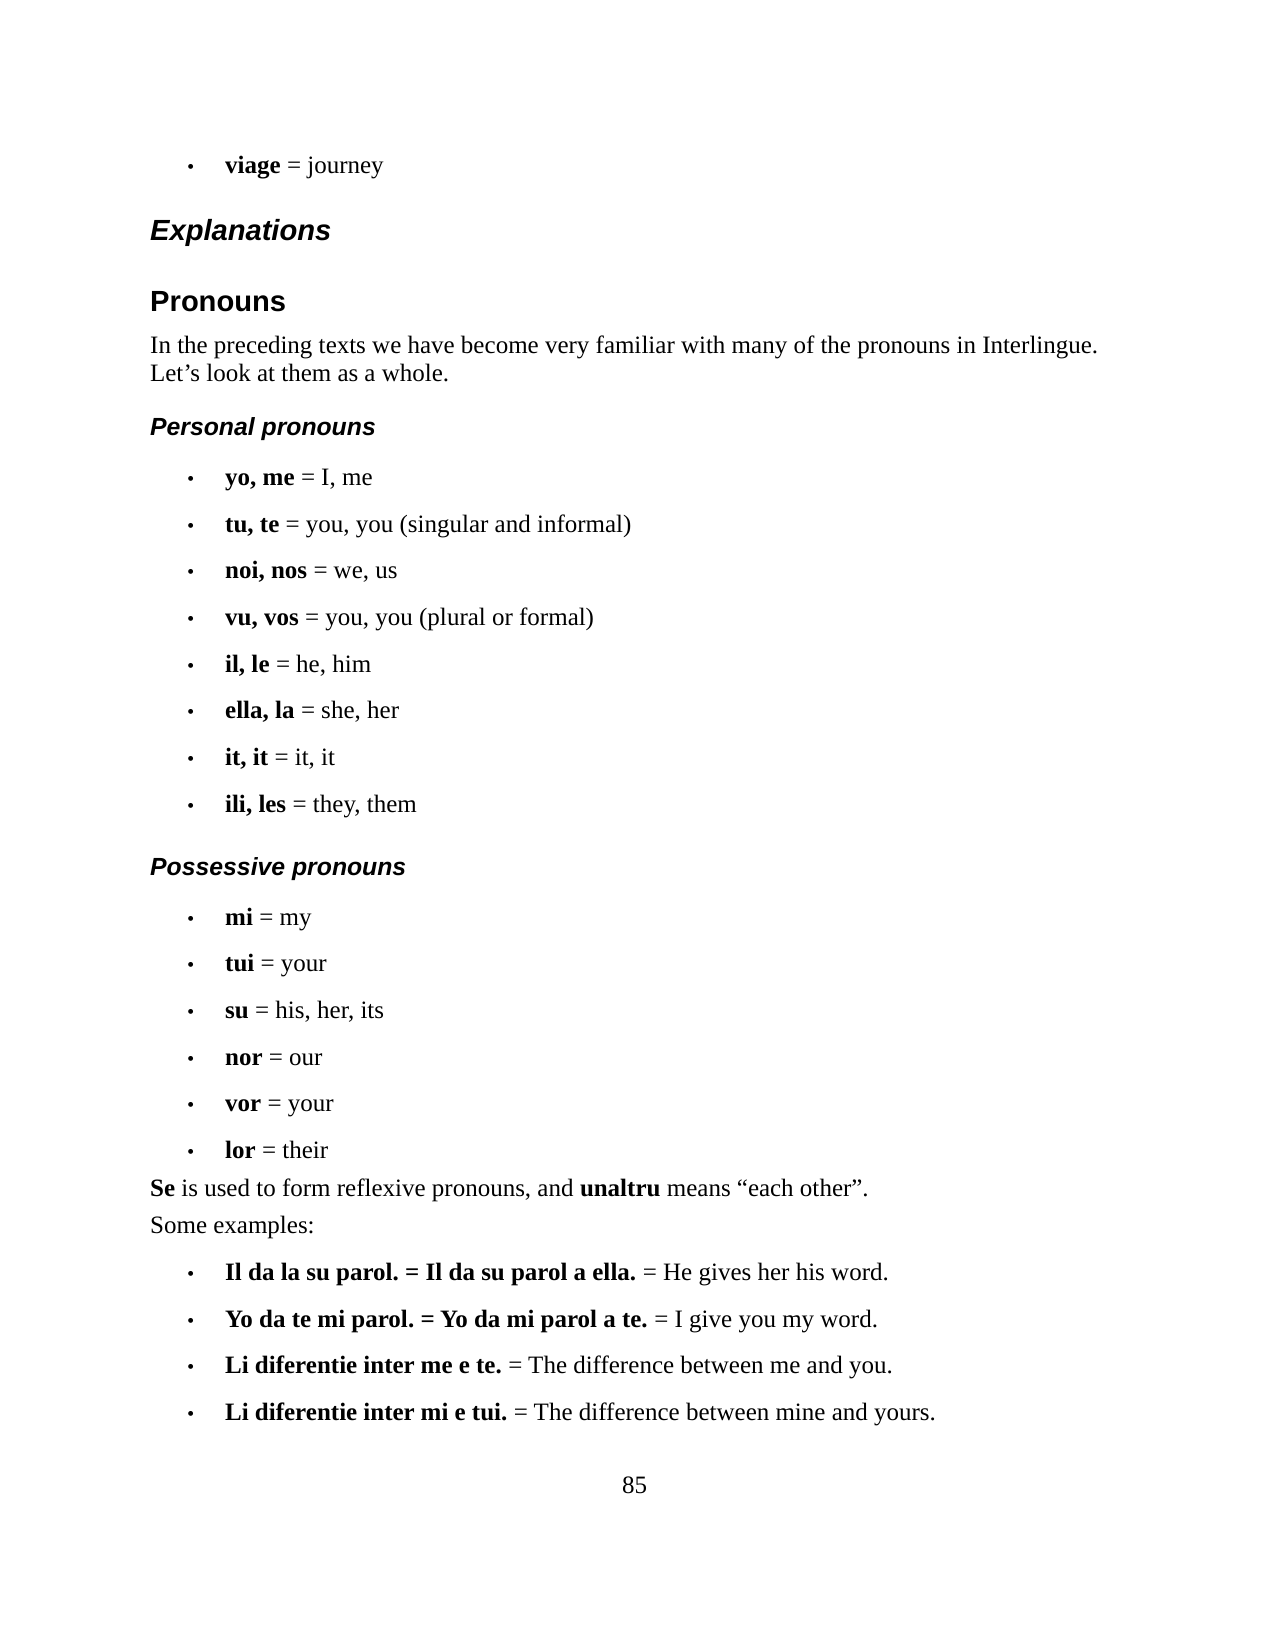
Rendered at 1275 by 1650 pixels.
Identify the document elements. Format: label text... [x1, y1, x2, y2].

list tu, te = you, you (singular and informal) [187, 509, 1125, 538]
list tui = your [187, 948, 1125, 977]
list nor = our [187, 1042, 1125, 1070]
list Yo da te mi parol. = Yo da mi parol a te. = I give you my word. [187, 1304, 1125, 1332]
subtitle Pronouns [150, 284, 1125, 317]
list Il da la su parol. = Il da su parol a ella. = He gives her his word. [187, 1257, 1125, 1286]
list vu, vos = you, you (plural or formal) [187, 602, 1125, 631]
list ella, la = she, her [187, 696, 1125, 724]
list su = his, her, its [187, 995, 1125, 1024]
list yo, me = I, me [187, 462, 1125, 491]
list vor = your [187, 1088, 1125, 1117]
subtitle Possessive pronouns [150, 852, 1125, 880]
list ili, les = they, them [187, 789, 1125, 818]
list il, le = he, him [187, 649, 1125, 678]
list mi = my [187, 902, 1125, 930]
subtitle Explanations [150, 213, 1125, 246]
text In the preceding texts we have become very familiar with many of the pronouns in Interlingue. Let’s look at them as a whole. [150, 330, 1125, 387]
list Li diferentie inter mi e tui. = The difference between mine and yours. [187, 1397, 1125, 1426]
text Se is used to form reflexive pronouns, and unaltru means “each other”. [150, 1173, 1125, 1201]
list it, it = it, it [187, 742, 1125, 771]
list Li diferentie inter me e te. = The difference between me and you. [187, 1350, 1125, 1379]
list noi, nos = we, us [187, 556, 1125, 584]
text Some examples: [150, 1210, 1125, 1239]
subtitle Personal pronouns [150, 412, 1125, 441]
list lor = their [187, 1135, 1125, 1164]
list viage = journey [187, 150, 1125, 179]
